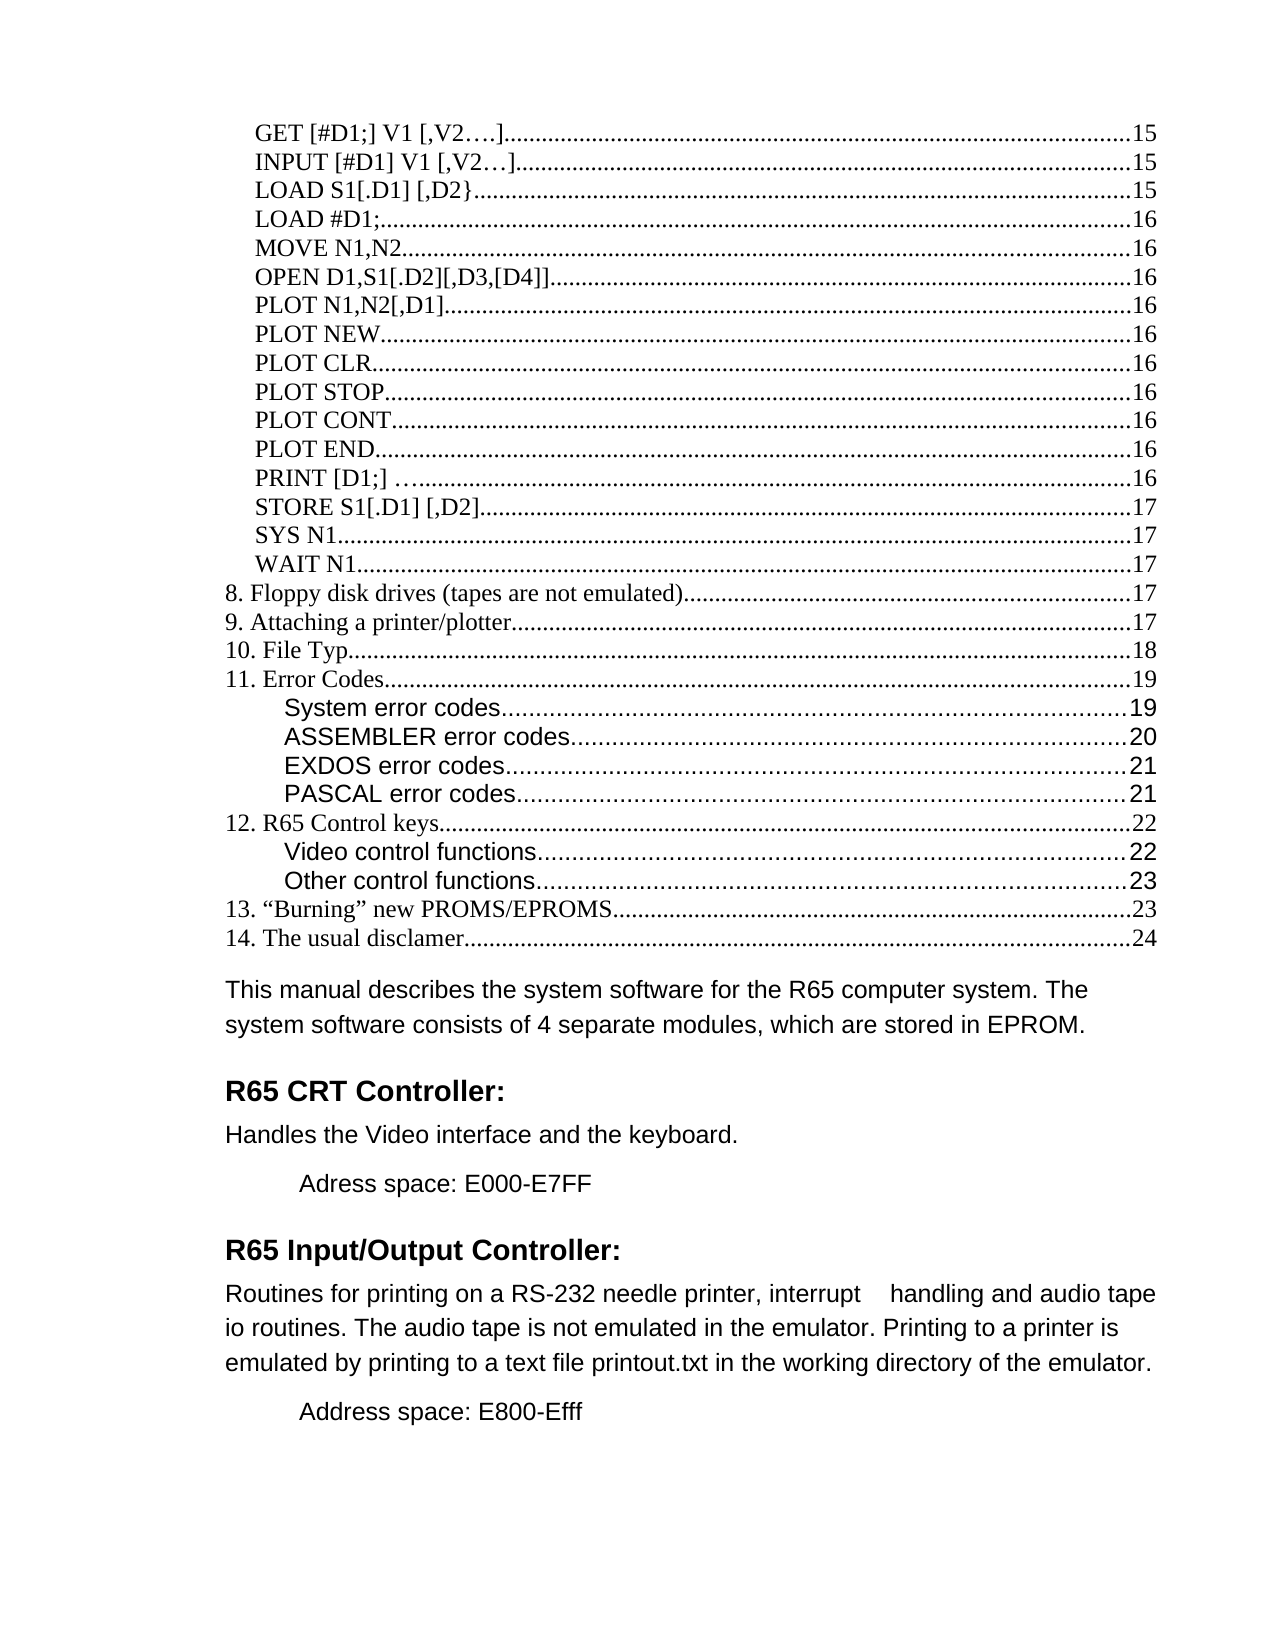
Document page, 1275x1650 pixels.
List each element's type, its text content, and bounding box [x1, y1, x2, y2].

text PLOT CONT 16 [254, 406, 1157, 434]
text OPEN D1,S1[.D2][,D3,[D4]] 16 [254, 262, 1157, 291]
text LOAD S1[.D1] [,D2} 15 [254, 176, 1157, 204]
text GET [#D1;] V1 [,V2….] 15 [254, 118, 1157, 147]
text System error codes 19 [284, 693, 1157, 722]
text Handles the Video interface and the keyboard. [225, 1120, 1157, 1149]
text PLOT NEW 16 [254, 319, 1157, 348]
text PLOT N1,N2[,D1] 16 [254, 291, 1157, 319]
subtitle R65 Input/Output Controller: [225, 1233, 1157, 1266]
text ASSEMBLER error codes 20 [284, 722, 1157, 751]
text PLOT END 16 [254, 434, 1157, 463]
text 12. R65 Control keys 22 [225, 808, 1157, 837]
text Address space: E800-Efff [225, 1397, 1157, 1426]
text 8. Floppy disk drives (tapes are not emulated) 17 [225, 578, 1157, 607]
text PLOT STOP 16 [254, 377, 1157, 406]
text Routines for printing on a RS-232 needle printer, interrupt handling and audio tape io routines. The audio tape is not emulated in the emulator. Printing to a printer is emulated by printing to a text file printout.txt in the working directory of the emulator. [225, 1279, 1157, 1377]
text 11. Error Codes 19 [225, 664, 1157, 693]
text STORE S1[.D1] [,D2] 17 [254, 492, 1157, 521]
text LOAD #D1; 16 [254, 204, 1157, 233]
text Other control functions 23 [284, 866, 1157, 894]
text SYS N1 17 [254, 521, 1157, 549]
text 9. Attaching a printer/plotter 17 [225, 607, 1157, 636]
text MOVE N1,N2 16 [254, 233, 1157, 262]
subtitle R65 CRT Controller: [225, 1074, 1157, 1107]
text EXDOS error codes 21 [284, 751, 1157, 779]
text Adress space: E000-E7FF [225, 1169, 1157, 1198]
text INPUT [#D1] V1 [,V2…] 15 [254, 147, 1157, 176]
text 14. The usual disclamer 24 [225, 923, 1157, 952]
text This manual describes the system software for the R65 computer system. The system software consists of 4 separate modules, which are stored in EPROM. [225, 976, 1157, 1039]
text WAIT N1 17 [254, 549, 1157, 578]
text PRINT [D1;] …. 16 [254, 463, 1157, 492]
text 10. File Typ 18 [225, 636, 1157, 664]
text 13. “Burning” new PROMS/EPROMS 23 [225, 894, 1157, 923]
text Video control functions 22 [284, 837, 1157, 866]
text PASCAL error codes 21 [284, 779, 1157, 808]
text PLOT CLR 16 [254, 348, 1157, 377]
